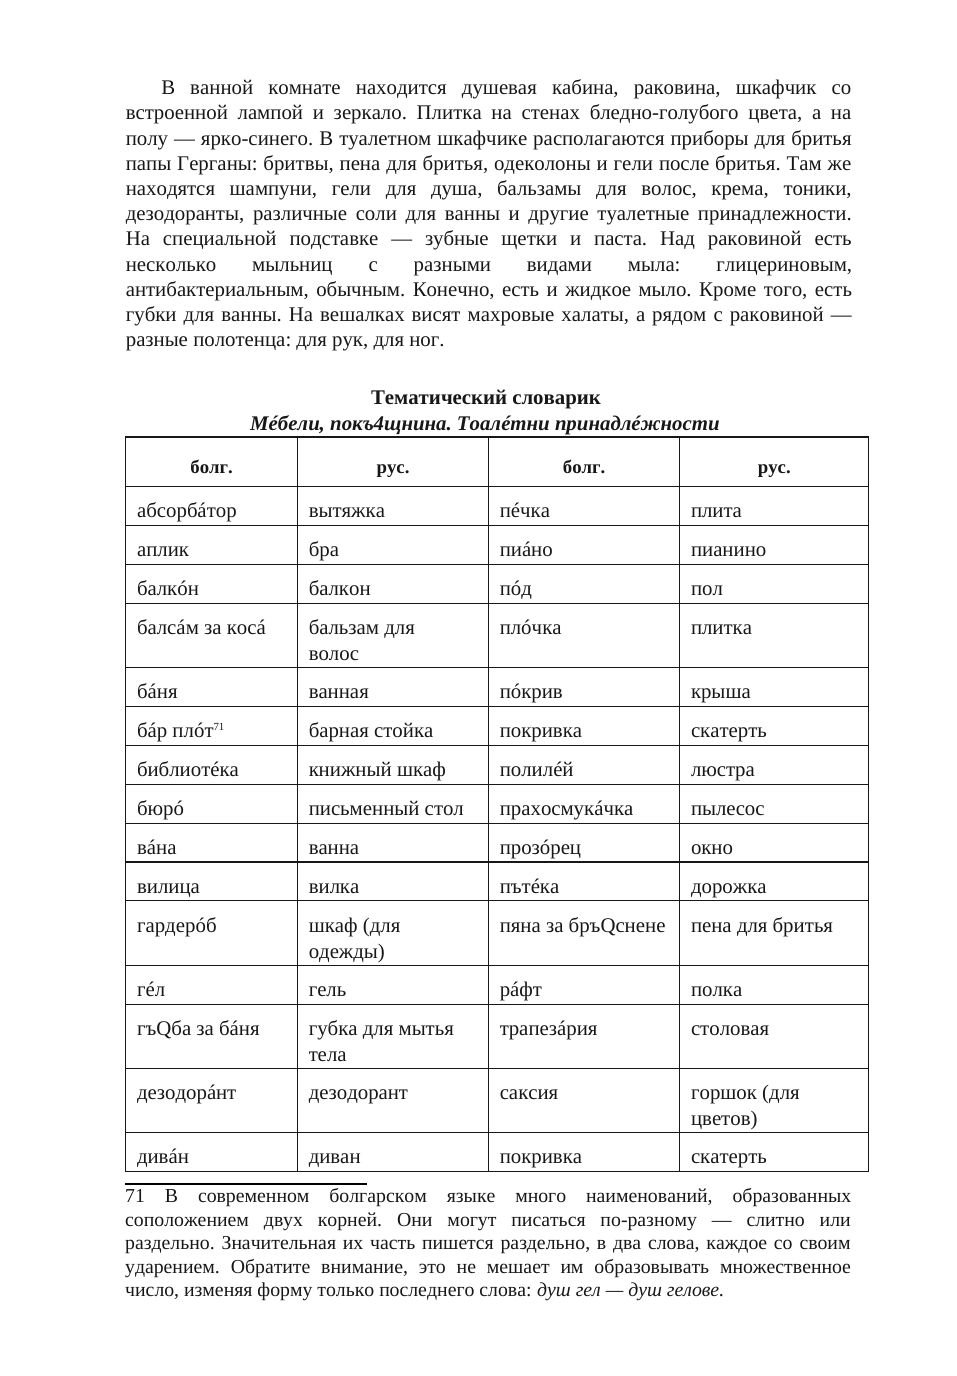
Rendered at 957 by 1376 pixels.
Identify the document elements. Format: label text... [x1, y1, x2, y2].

table_cell прозóрец [489, 824, 679, 861]
table_cell покривка [489, 707, 679, 744]
table_cell гъQба за бáня [126, 1005, 297, 1068]
text Мéбели, покъ4щнина. Тоалéтни принадлéжности [167, 411, 810, 435]
table_cell пылесос [680, 785, 868, 822]
table_cell пианино [680, 526, 868, 563]
table_header рус. [680, 438, 868, 486]
table_cell плита [680, 487, 868, 524]
table_cell саксия [489, 1069, 679, 1132]
table_cell дивáн [126, 1133, 297, 1171]
table_cell бра [298, 526, 488, 563]
table_cell полка [680, 966, 868, 1003]
table_cell ванна [298, 824, 488, 861]
table_cell аплик [126, 526, 297, 563]
table_cell балсáм за косá [126, 604, 297, 667]
table_header болг. [126, 438, 297, 486]
table_cell пяна за бръQснене [489, 901, 679, 964]
table_cell скатерть [680, 707, 868, 744]
table_cell горшок (для цветов) [680, 1069, 868, 1132]
table_cell пóкрив [489, 668, 679, 706]
table_cell диван [298, 1133, 488, 1171]
table_cell шкаф (для одежды) [298, 901, 488, 964]
table_cell пол [680, 565, 868, 602]
table_cell бáня [126, 668, 297, 706]
table_cell бальзам для волос [298, 604, 488, 667]
table_cell покривка [489, 1133, 679, 1171]
table_cell плóчка [489, 604, 679, 667]
table_cell дезодорáнт [126, 1069, 297, 1132]
table_cell полилéй [489, 746, 679, 783]
table_cell балкон [298, 565, 488, 602]
table_cell вилка [298, 863, 488, 900]
table_cell пътéка [489, 863, 679, 900]
table_cell ванная [298, 668, 488, 706]
table_cell бюрó [126, 785, 297, 822]
table_cell вáна [126, 824, 297, 861]
table_cell вилица [126, 863, 297, 900]
table_cell гель [298, 966, 488, 1003]
table_cell пóд [489, 565, 679, 602]
table_header болг. [489, 438, 679, 486]
table_cell балкóн [126, 565, 297, 602]
table_cell окно [680, 824, 868, 861]
table_cell вытяжка [298, 487, 488, 524]
table_header рус. [298, 438, 488, 486]
table_cell столовая [680, 1005, 868, 1068]
table_cell библиотéка [126, 746, 297, 783]
table_cell бáр плóт [126, 707, 297, 744]
table_cell рáфт [489, 966, 679, 1003]
table_cell люстра [680, 746, 868, 783]
table_cell пиáно [489, 526, 679, 563]
table_cell абсорбáтор [126, 487, 297, 524]
table_cell трапезáрия [489, 1005, 679, 1068]
table_cell гéл [126, 966, 297, 1003]
table_cell плитка [680, 604, 868, 667]
table_cell гардерóб [126, 901, 297, 964]
table_cell пена для бритья [680, 901, 868, 964]
table_cell прахосмукáчка [489, 785, 679, 822]
table_cell скатерть [680, 1133, 868, 1171]
table_cell барная стойка [298, 707, 488, 744]
table_cell письменный стол [298, 785, 488, 822]
table_cell книжный шкаф [298, 746, 488, 783]
table_cell крыша [680, 668, 868, 706]
table_cell губка для мытья тела [298, 1005, 488, 1068]
table_cell дорожка [680, 863, 868, 900]
table_cell дезодорант [298, 1069, 488, 1132]
text В ванной комнате находится душевая кабина, раковина, шкафчик со встроенной лампой и зеркало. Плитка на стенах бледно-голубого цвета, а на полу — ярко-синего. В туалетном шкафчике располагаются приборы для бритья папы Герганы: бритвы, пена для бритья, одеколоны и гели после бритья. Там же находятся шампуни, гели для душа, бальзамы для волос, крема, тоники, дезодоранты, различные соли для ванны и другие туалетные принадлежности. На специальной подставке — зубные щетки и паста. Над раковиной есть несколько мыльниц с разными видами мыла: глицериновым, антибактериальным, обычным. Конечно, есть и жидкое мыло. Кроме того, есть губки для ванны. На вешалках висят махровые халаты, а рядом с раковиной — разные полотенца: для рук, для ног. [126, 75, 852, 351]
text Тематический словарик [167, 385, 810, 409]
table_cell пéчка [489, 487, 679, 524]
